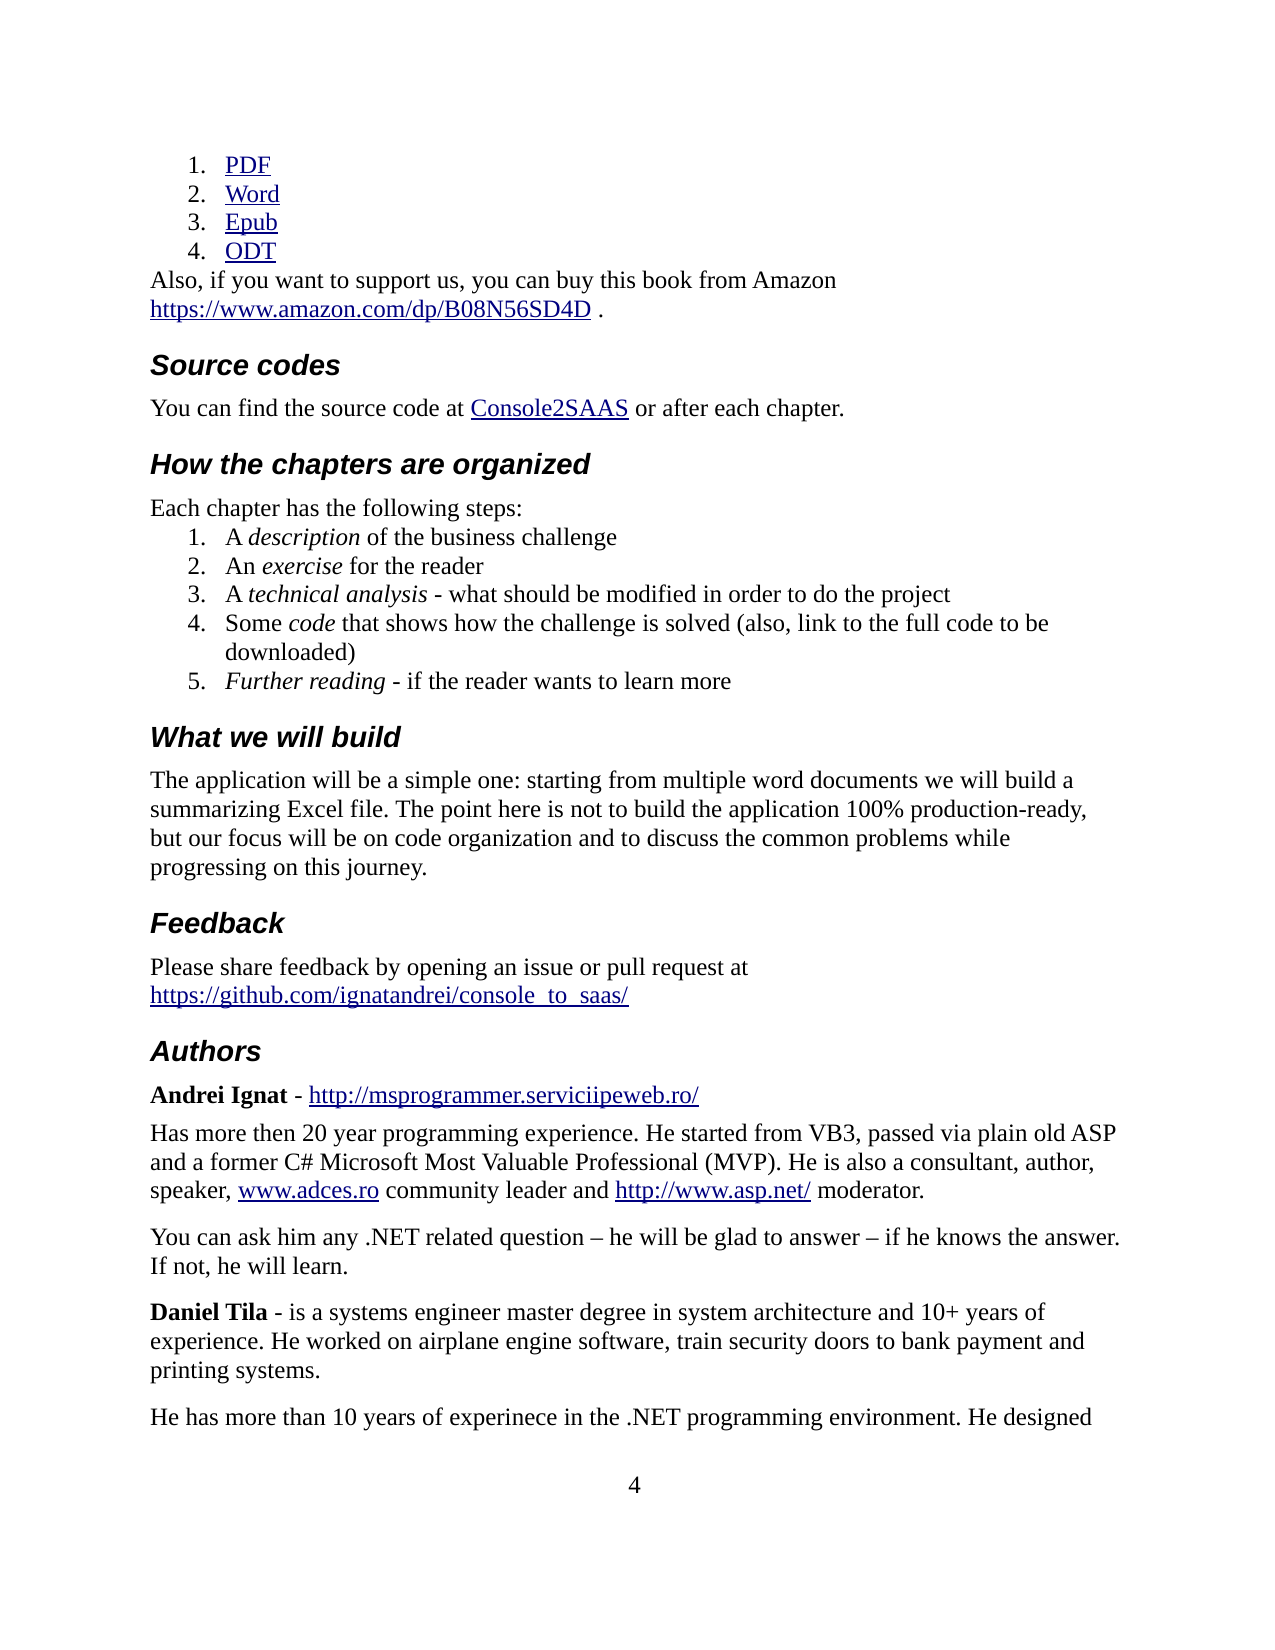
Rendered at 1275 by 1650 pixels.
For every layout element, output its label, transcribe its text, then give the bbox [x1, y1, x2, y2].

text He has more than 10 years of experinece in the .NET programming environment. He designed [150, 1402, 1125, 1430]
list Word [187, 179, 1125, 207]
text Please share feedback by opening an issue or pull request at https://github.com/ignatandrei/console_to_saas/ [150, 952, 1125, 1009]
subtitle What we will build [150, 719, 1125, 753]
list Some code that shows how the challenge is solved (also, link to the full code to be downloaded) [187, 608, 1125, 666]
text Daniel Tila - is a systems engineer master degree in system architecture and 10+ years of experience. He worked on airplane engine software, train security doors to bank payment and printing systems. [150, 1297, 1125, 1384]
text Has more then 20 year programming experience. He started from VB3, passed via plain old ASP and a former C# Microsoft Most Valuable Professional (MVP). He is also a consultant, author, speaker, www.adces.ro community leader and http://www.asp.net/ moderator. [150, 1118, 1125, 1204]
text Each chapter has the following steps: [150, 493, 1125, 522]
list Epub [187, 207, 1125, 236]
text You can find the source code at Console2SAAS or after each chapter. [150, 393, 1125, 422]
subtitle Authors [150, 1034, 1125, 1068]
subtitle How the chapters are organized [150, 447, 1125, 481]
list A description of the business challenge [187, 522, 1125, 551]
subtitle Feedback [150, 906, 1125, 939]
list Further reading - if the reader wants to learn more [187, 666, 1125, 694]
list ODT [187, 236, 1125, 265]
list A technical analysis - what should be modified in order to do the project [187, 579, 1125, 608]
text The application will be a simple one: starting from multiple word documents we will build a summarizing Excel file. The point here is not to build the application 100% production-ready, but our focus will be on code organization and to discuss the common problems while progressing on this journey. [150, 766, 1125, 881]
text Also, if you want to support us, you can buy this book from Amazon https://www.amazon.com/dp/B08N56SD4D . [150, 265, 1125, 322]
subtitle Source codes [150, 347, 1125, 381]
text You can ask him any .NET related question – he will be glad to answer – if he knows the answer. If not, he will learn. [150, 1222, 1125, 1279]
list An exercise for the reader [187, 551, 1125, 579]
text Andrei Ignat - http://msprogrammer.serviciipeweb.ro/ [150, 1080, 1125, 1109]
list PDF [187, 150, 1125, 179]
